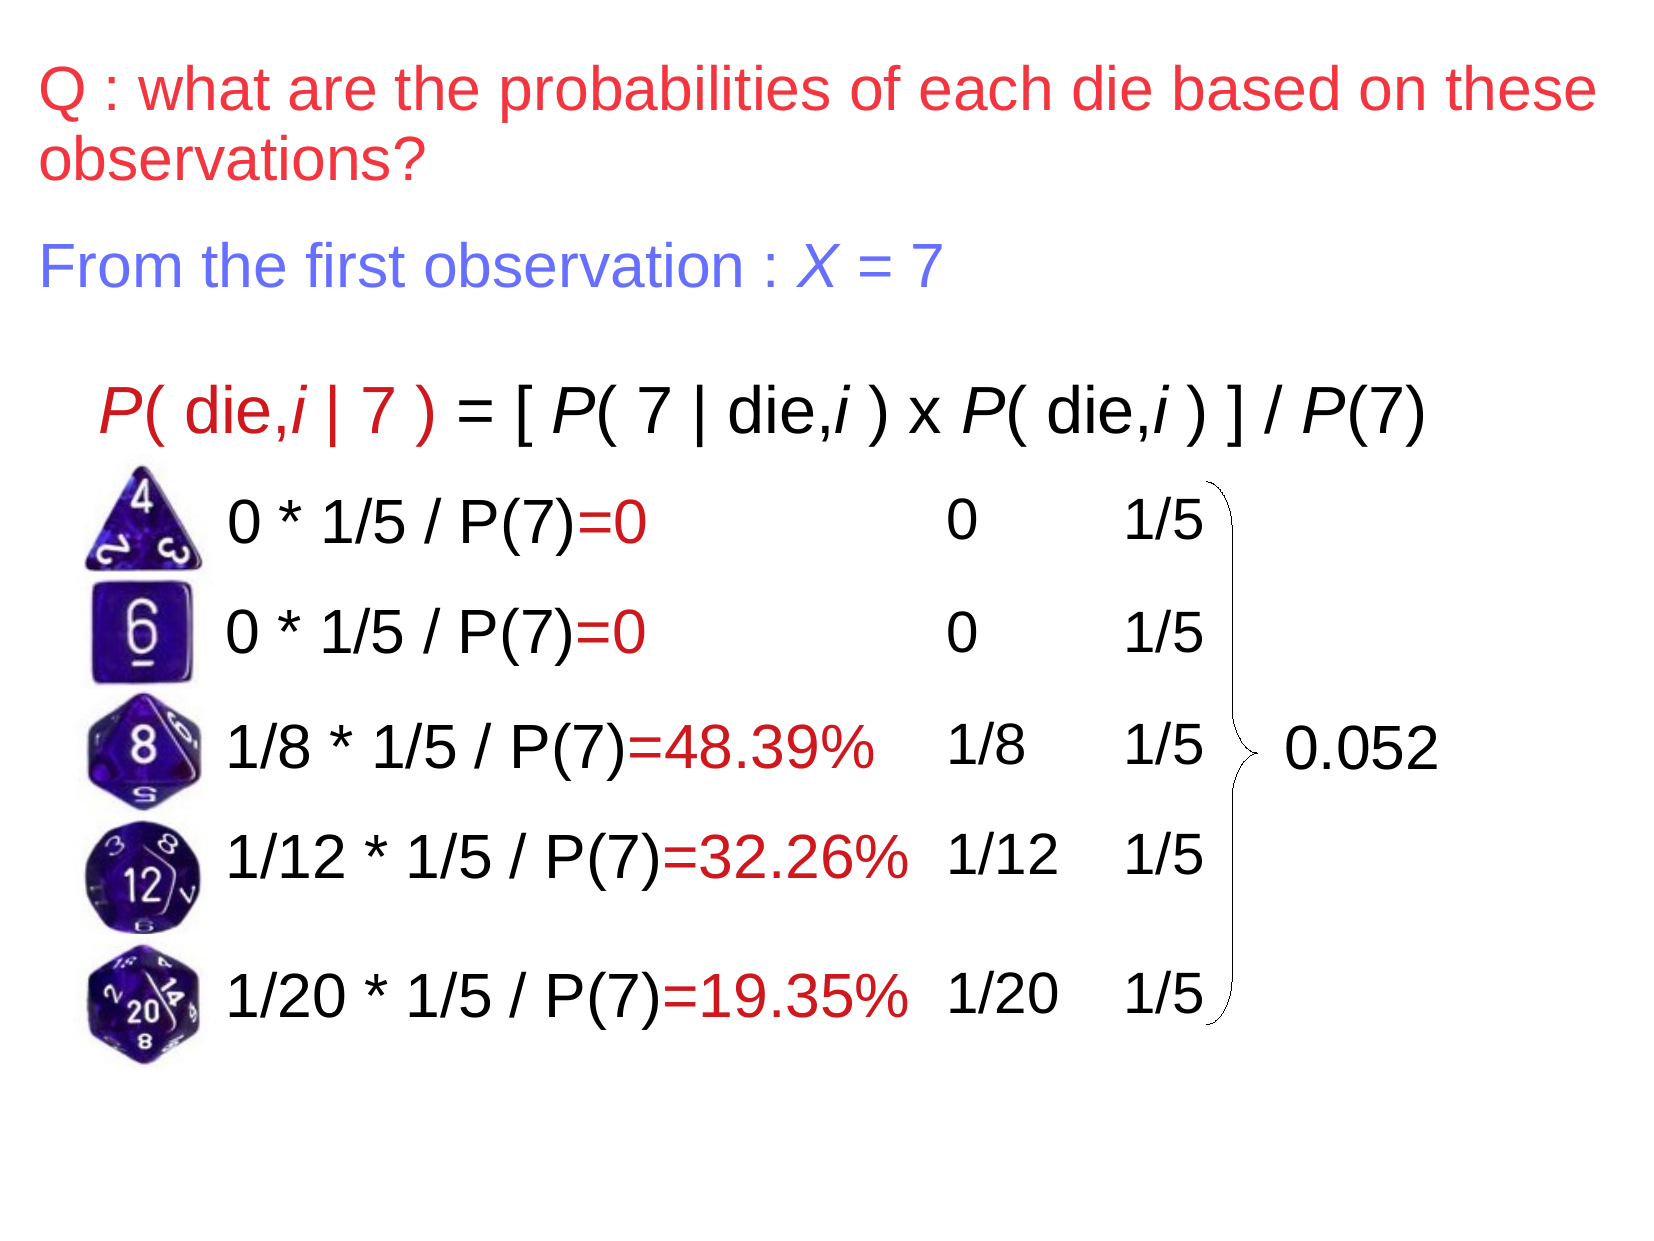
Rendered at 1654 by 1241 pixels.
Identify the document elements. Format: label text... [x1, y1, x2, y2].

text_box P( die,i | 7 ) = [ P( 7 | die,i ) x P( die,i ) ] / P(7) [84, 378, 1543, 455]
text_box 0 * 1/5 / P(7)=0 [210, 589, 662, 675]
text_box 0 [931, 592, 994, 672]
text_box 1/5 [1108, 952, 1220, 1033]
text_box Q : what are the probabilities of each die based on these observations? [23, 46, 1647, 201]
text_box 1/5 [1108, 479, 1220, 560]
text_box 0 * 1/5 / P(7)=0 [212, 479, 664, 564]
text_box 1/20 * 1/5 / P(7)=19.35% [211, 953, 926, 1038]
text_box 1/12 * 1/5 / P(7)=32.26% [211, 814, 926, 899]
text_box 0 [931, 479, 994, 560]
text_box 1/5 [1108, 704, 1220, 785]
text_box 0.052 [1269, 705, 1456, 791]
text_box 1/5 [1108, 592, 1220, 672]
picture [71, 453, 214, 1070]
text_box 1/20 [931, 952, 1075, 1033]
text_box From the first observation : X = 7 [23, 223, 1647, 378]
text_box 1/12 [931, 814, 1075, 894]
text_box 1/8 [931, 704, 1043, 785]
text_box 1/8 * 1/5 / P(7)=48.39% [210, 704, 891, 790]
text_box 1/5 [1108, 814, 1220, 894]
